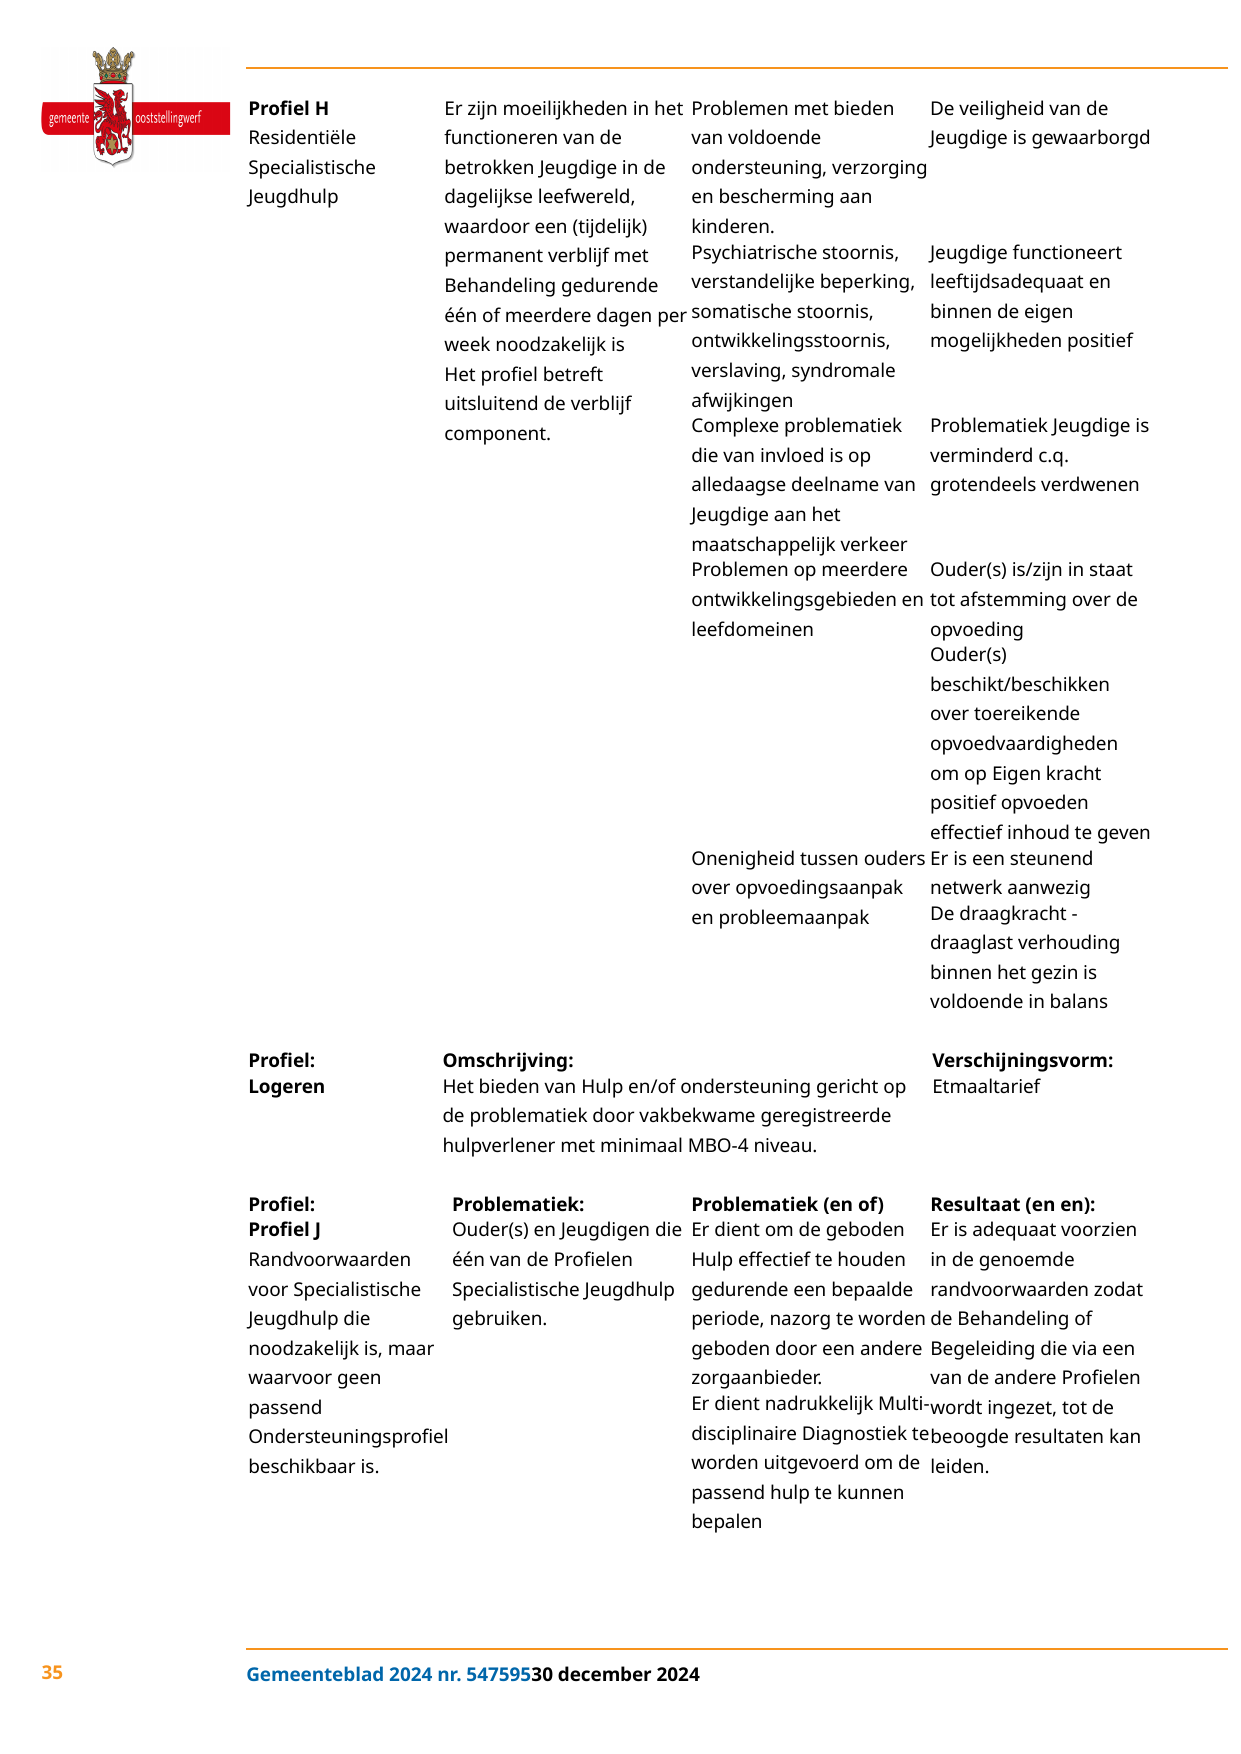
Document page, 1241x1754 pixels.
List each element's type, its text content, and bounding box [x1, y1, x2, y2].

table_cell Er zijn moeilijkheden in het functioneren van de betrokken Jeugdige in de dagelijkse leefwereld, waardoor een (tijdelijk) permanent verblijf met Behandeling gedurende één of meerdere dagen per week noodzakelijk is Het profiel betreft uitsluitend de verblijf component. [444, 95, 691, 1014]
table_cell De draagkracht - draaglast verhouding binnen het gezin is voldoende in balans [930, 900, 1152, 1014]
table_cell Ouder(s) beschikt/beschikken over toereikende opvoedvaardigheden om op Eigen kracht positief opvoeden effectief inhoud te geven [930, 641, 1152, 845]
table_cell Er is adequaat voorzien in de genoemde randvoorwaarden zodat de Behandeling of Begeleiding die via een van de andere Profielen wordt ingezet, tot de beoogde resultaten kan leiden. [930, 1217, 1152, 1534]
table_cell Etmaaltarief [932, 1073, 1152, 1158]
table_cell Ouder(s) en Jeugdigen die één van de Profielen Specialistische Jeugdhulp gebruiken. [452, 1217, 691, 1534]
table_cell Er is een steunend netwerk aanwezig [930, 845, 1152, 900]
table_cell Onenigheid tussen ouders over opvoedingsaanpak en probleemaanpak [691, 845, 930, 1014]
table_cell Er dient om de geboden Hulp effectief te houden gedurende een bepaalde periode, nazorg te worden geboden door een andere zorgaanbieder. [691, 1217, 930, 1390]
table_cell Problemen met bieden van voldoende ondersteuning, verzorging en bescherming aan kinderen. [691, 95, 930, 239]
table_header Problematiek (en of) [691, 1191, 930, 1217]
table_header Profiel: [248, 1191, 452, 1217]
table_cell Ouder(s) is/zijn in staat tot afstemming over de opvoeding [930, 557, 1152, 641]
table_cell Er dient nadrukkelijk Multi- disciplinaire Diagnostiek te worden uitgevoerd om de passend hulp te kunnen bepalen [691, 1390, 930, 1534]
table_cell Het bieden van Hulp en/of ondersteuning gericht op de problematiek door vakbekwame geregistreerde hulpverlener met minimaal MBO-4 niveau. [442, 1073, 932, 1158]
table_header Verschijningsvorm: [932, 1048, 1152, 1073]
table_header Resultaat (en en): [930, 1191, 1152, 1217]
table_cell Problemen op meerdere ontwikkelingsgebieden en leefdomeinen [691, 557, 930, 845]
table_cell Problematiek Jeugdige is verminderd c.q. grotendeels verdwenen [930, 413, 1152, 557]
table_cell Profiel J Randvoorwaarden voor Specialistische Jeugdhulp die noodzakelijk is, maar waarvoor geen passend Ondersteuningsprofiel beschikbaar is. [248, 1217, 452, 1534]
table_cell Psychiatrische stoornis, verstandelijke beperking, somatische stoornis, ontwikkelingsstoornis, verslaving, syndromale afwijkingen [691, 239, 930, 412]
table_header Profiel: [248, 1048, 442, 1073]
table_cell Complexe problematiek die van invloed is op alledaagse deelname van Jeugdige aan het maatschappelijk verkeer [691, 413, 930, 557]
table_header Problematiek: [452, 1191, 691, 1217]
table_cell Profiel H Residentiële Specialistische Jeugdhulp [248, 95, 444, 1014]
picture [41, 47, 231, 172]
table_cell Jeugdige functioneert leeftijdsadequaat en binnen de eigen mogelijkheden positief [930, 239, 1152, 412]
table_cell Logeren [248, 1073, 442, 1158]
table_cell De veiligheid van de Jeugdige is gewaarborgd [930, 95, 1152, 239]
table_header Omschrijving: [442, 1048, 932, 1073]
